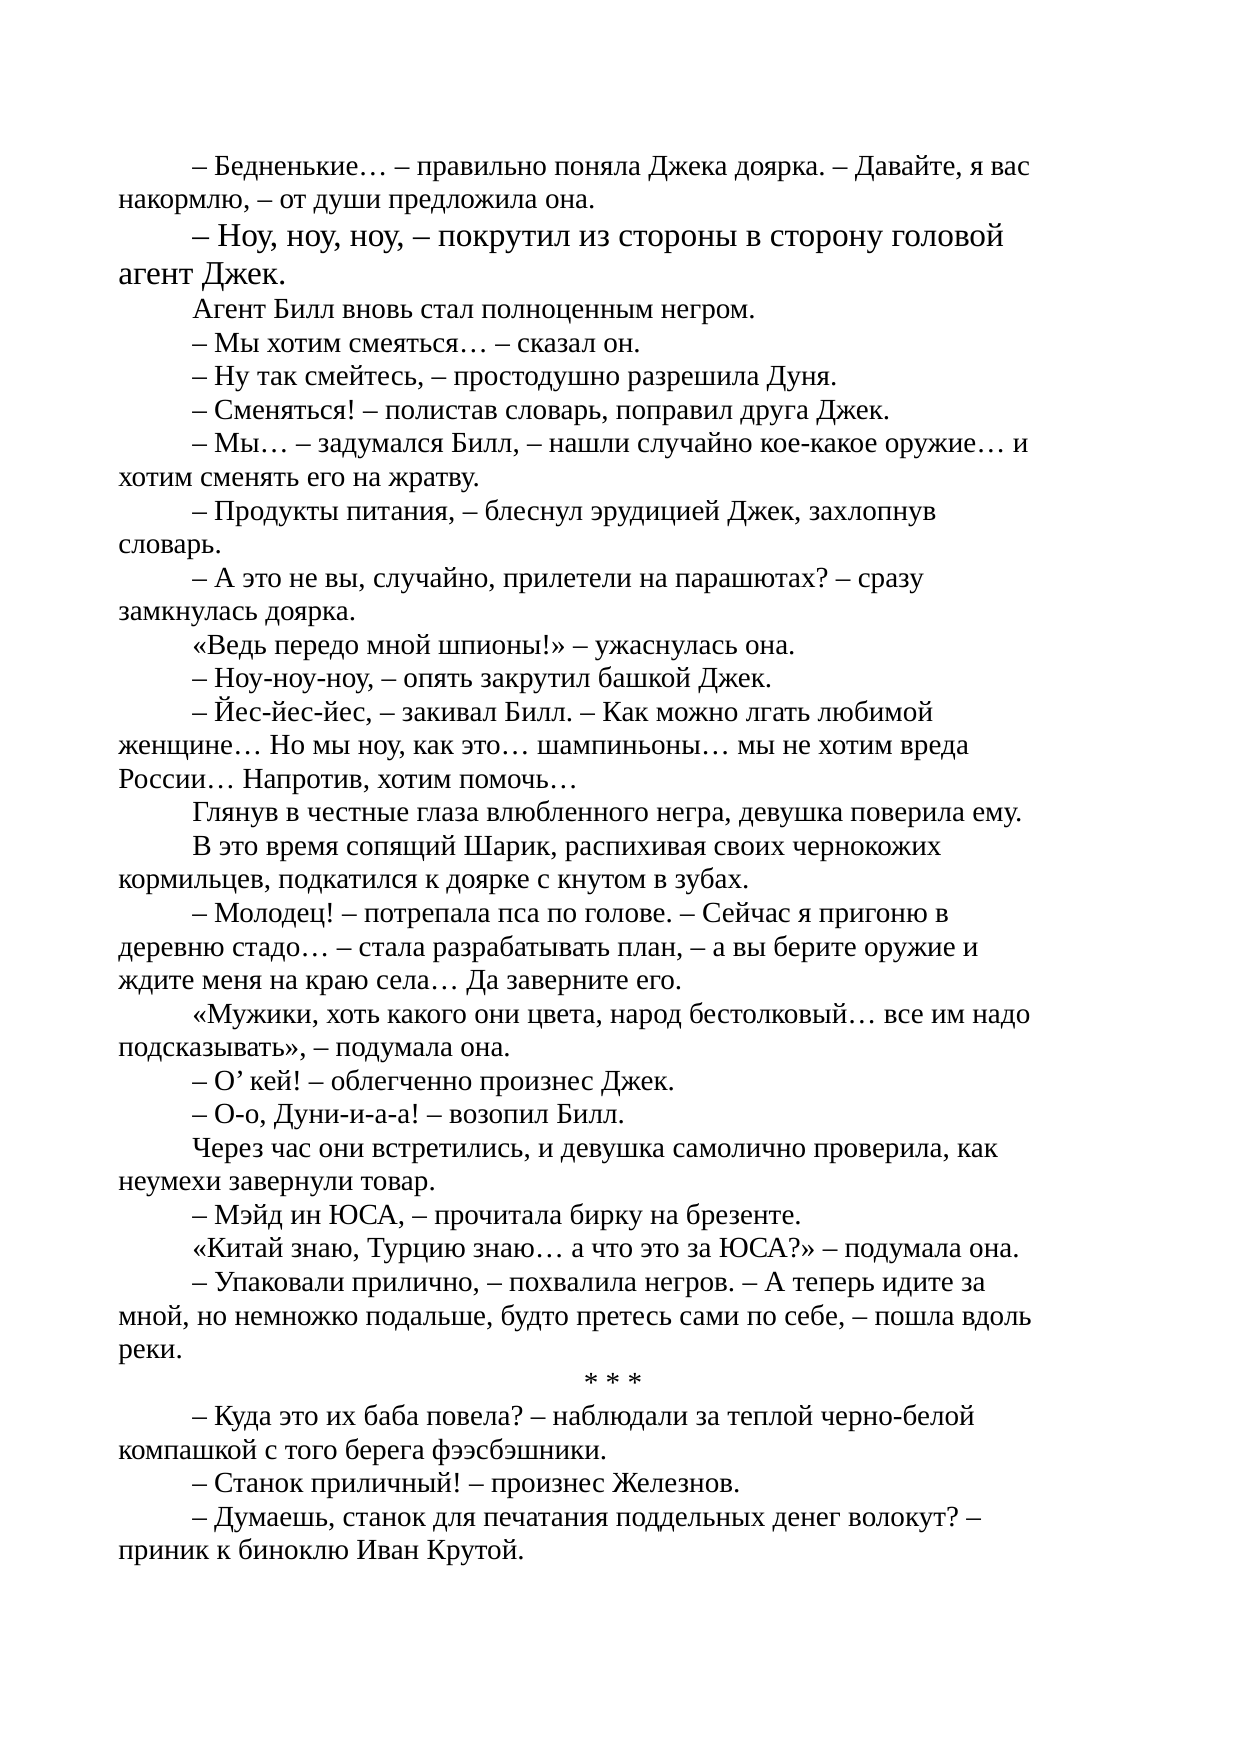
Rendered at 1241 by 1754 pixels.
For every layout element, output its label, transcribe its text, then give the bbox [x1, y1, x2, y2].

text – Мэйд ин ЮСА, – прочитала бирку на брезенте. [118, 1197, 1033, 1231]
subtitle * * * [118, 1365, 1033, 1398]
text – О’ кей! – облегченно произнес Джек. [118, 1063, 1033, 1096]
text – Продукты питания, – блеснул эрудицией Джек, захлопнув словарь. [118, 493, 1033, 560]
text – Бедненькие… – правильно поняла Джека доярка. – Давайте, я вас накормлю, – от души предложила она. [118, 148, 1033, 215]
text – А это не вы, случайно, прилетели на парашютах? – сразу замкнулась доярка. [118, 560, 1033, 627]
text «Китай знаю, Турцию знаю… а что это за ЮСА?» – подумала она. [118, 1231, 1033, 1264]
text – Ну так смейтесь, – простодушно разрешила Дуня. [118, 358, 1033, 392]
text – Мы… – задумался Билл, – нашли случайно кое-какое оружие… и хотим сменять его на жратву. [118, 426, 1033, 493]
text Агент Билл вновь стал полноценным негром. [118, 291, 1033, 325]
text – Ноу, ноу, ноу, – покрутил из стороны в сторону головой агент Джек. [118, 215, 1033, 291]
text – Упаковали прилично, – похвалила негров. – А теперь идите за мной, но немножко подальше, будто претесь сами по ceбe, – пошла вдоль реки. [118, 1264, 1033, 1365]
text Глянув в честные глаза влюбленного негра, девушка поверила ему. [118, 794, 1033, 828]
text В это время сопящий Шарик, распихивая своих чернокожих кормильцев, подкатился к доярке с кнутом в зубах. [118, 828, 1033, 895]
text «Мужики, хоть какого они цвета, народ бестолковый… все им надо подсказывать», – подумала она. [118, 996, 1033, 1063]
text – Ноу-ноу-ноу, – опять закрутил башкой Джек. [118, 660, 1033, 694]
text – О-о, Дуни-и-а-а! – возопил Билл. [118, 1096, 1033, 1130]
text – Йес-йес-йес, – закивал Билл. – Как можно лгать любимой женщине… Но мы ноу, как это… шампиньоны… мы не хотим вреда России… Напротив, хотим помочь… [118, 694, 1033, 794]
text – Мы хотим смеяться… – сказал он. [118, 325, 1033, 358]
text «Ведь передо мной шпионы!» – ужаснулась она. [118, 627, 1033, 660]
text – Сменяться! – полистав словарь, поправил друга Джек. [118, 392, 1033, 426]
text – Думаешь, станок для печатания поддельных денег волокут? – приник к биноклю Иван Крутой. [118, 1499, 1033, 1566]
text – Станок приличный! – произнес Железнов. [118, 1465, 1033, 1499]
text – Куда это их баба повела? – наблюдали за теплой черно-белой компашкой с того берега фээсбэшники. [118, 1398, 1033, 1465]
text – Молодец! – потрепала пса по голове. – Сейчас я пригоню в деревню стадо… – стала разрабатывать план, – а вы берите оружие и ждите меня на краю села… Да заверните его. [118, 895, 1033, 996]
text Через час они встретились, и девушка самолично проверила, как неумехи завернули товар. [118, 1130, 1033, 1197]
